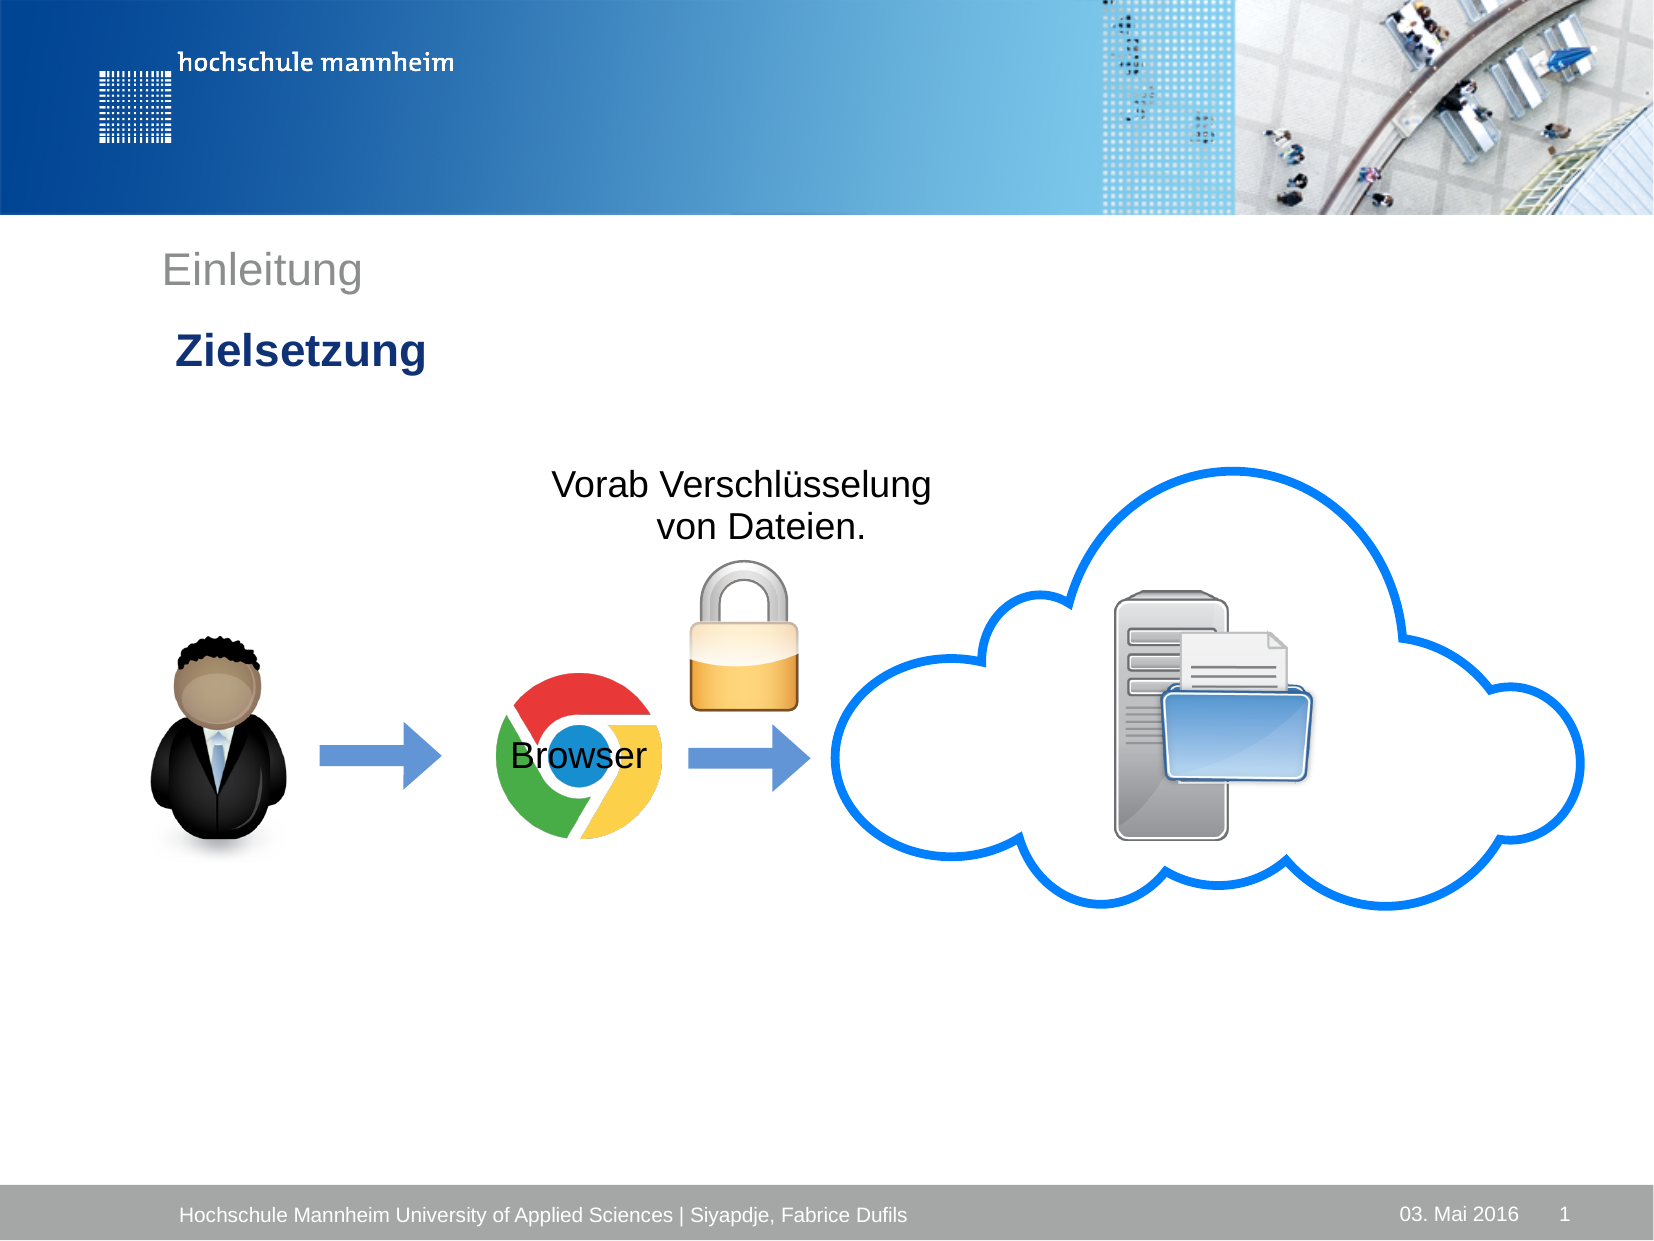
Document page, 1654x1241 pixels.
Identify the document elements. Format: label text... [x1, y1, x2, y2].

text_box Einleitung [146, 236, 378, 303]
picture [0, 0, 1654, 215]
text_box Vorab Verschlüsselung von Dateien. [536, 456, 957, 556]
footer Hochschule Mannheim University of Applied Sciences | Siyapdje, Fabrice Dufils [179, 1198, 1192, 1227]
title Zielsetzung [175, 320, 1569, 464]
picture [316, 717, 446, 794]
picture [496, 343, 1595, 957]
picture [127, 619, 308, 863]
slide_number 03. Mai 2016 1 [1204, 1198, 1571, 1227]
